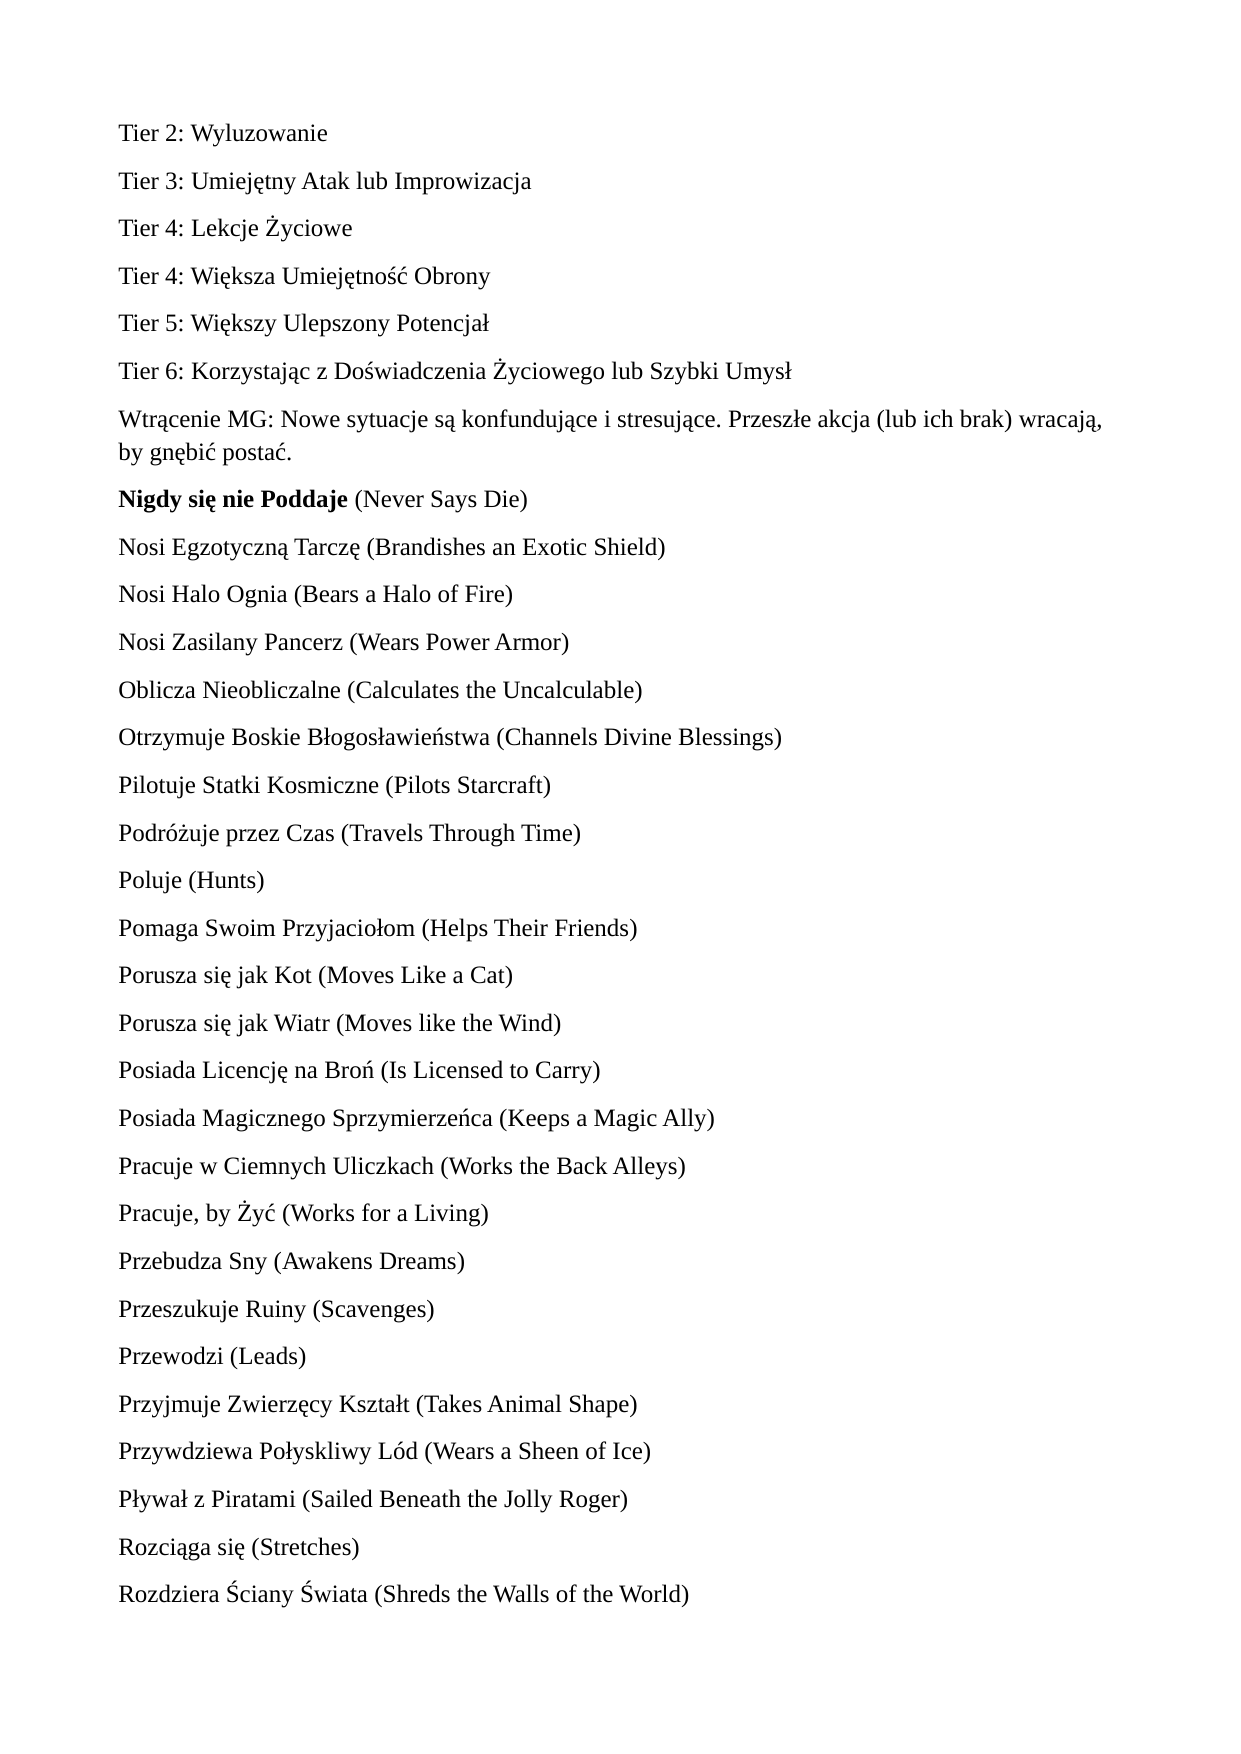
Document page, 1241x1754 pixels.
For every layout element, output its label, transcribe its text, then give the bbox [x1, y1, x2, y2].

text Przywdziewa Połyskliwy Lód (Wears a Sheen of Ice) [118, 1436, 1122, 1465]
text Porusza się jak Wiatr (Moves like the Wind) [118, 1008, 1122, 1037]
text Przewodzi (Leads) [118, 1341, 1122, 1370]
text Nigdy się nie Poddaje (Never Says Die) [118, 484, 1122, 513]
text Nosi Egzotyczną Tarczę (Brandishes an Exotic Shield) [118, 532, 1122, 561]
text Tier 5: Większy Ulepszony Potencjał [118, 308, 1122, 337]
text Oblicza Nieobliczalne (Calculates the Uncalculable) [118, 675, 1122, 703]
text Nosi Halo Ognia (Bears a Halo of Fire) [118, 579, 1122, 608]
text Przeszukuje Ruiny (Scavenges) [118, 1294, 1122, 1322]
text Tier 3: Umiejętny Atak lub Improwizacja [118, 166, 1122, 194]
text Rozdziera Ściany Świata (Shreds the Walls of the World) [118, 1579, 1122, 1608]
text Rozciąga się (Stretches) [118, 1532, 1122, 1560]
text Pilotuje Statki Kosmiczne (Pilots Starcraft) [118, 770, 1122, 799]
text Wtrącenie MG: Nowe sytuacje są konfundujące i stresujące. Przeszłe akcja (lub ich brak) wracają, by gnębić postać. [118, 404, 1122, 466]
text Podróżuje przez Czas (Travels Through Time) [118, 818, 1122, 846]
text Pomaga Swoim Przyjaciołom (Helps Their Friends) [118, 913, 1122, 942]
text Nosi Zasilany Pancerz (Wears Power Armor) [118, 627, 1122, 656]
text Tier 4: Lekcje Życiowe [118, 213, 1122, 242]
text Tier 2: Wyluzowanie [118, 118, 1122, 147]
text Poluje (Hunts) [118, 865, 1122, 894]
text Posiada Magicznego Sprzymierzeńca (Keeps a Magic Ally) [118, 1103, 1122, 1132]
text Przebudza Sny (Awakens Dreams) [118, 1246, 1122, 1275]
text Przyjmuje Zwierzęcy Kształt (Takes Animal Shape) [118, 1389, 1122, 1418]
text Posiada Licencję na Broń (Is Licensed to Carry) [118, 1056, 1122, 1084]
text Pracuje w Ciemnych Uliczkach (Works the Back Alleys) [118, 1151, 1122, 1179]
text Pływał z Piratami (Sailed Beneath the Jolly Roger) [118, 1484, 1122, 1513]
text Otrzymuje Boskie Błogosławieństwa (Channels Divine Blessings) [118, 722, 1122, 751]
text Porusza się jak Kot (Moves Like a Cat) [118, 960, 1122, 989]
text Tier 4: Większa Umiejętność Obrony [118, 261, 1122, 290]
text Pracuje, by Żyć (Works for a Living) [118, 1198, 1122, 1227]
text Tier 6: Korzystając z Doświadczenia Życiowego lub Szybki Umysł [118, 356, 1122, 385]
